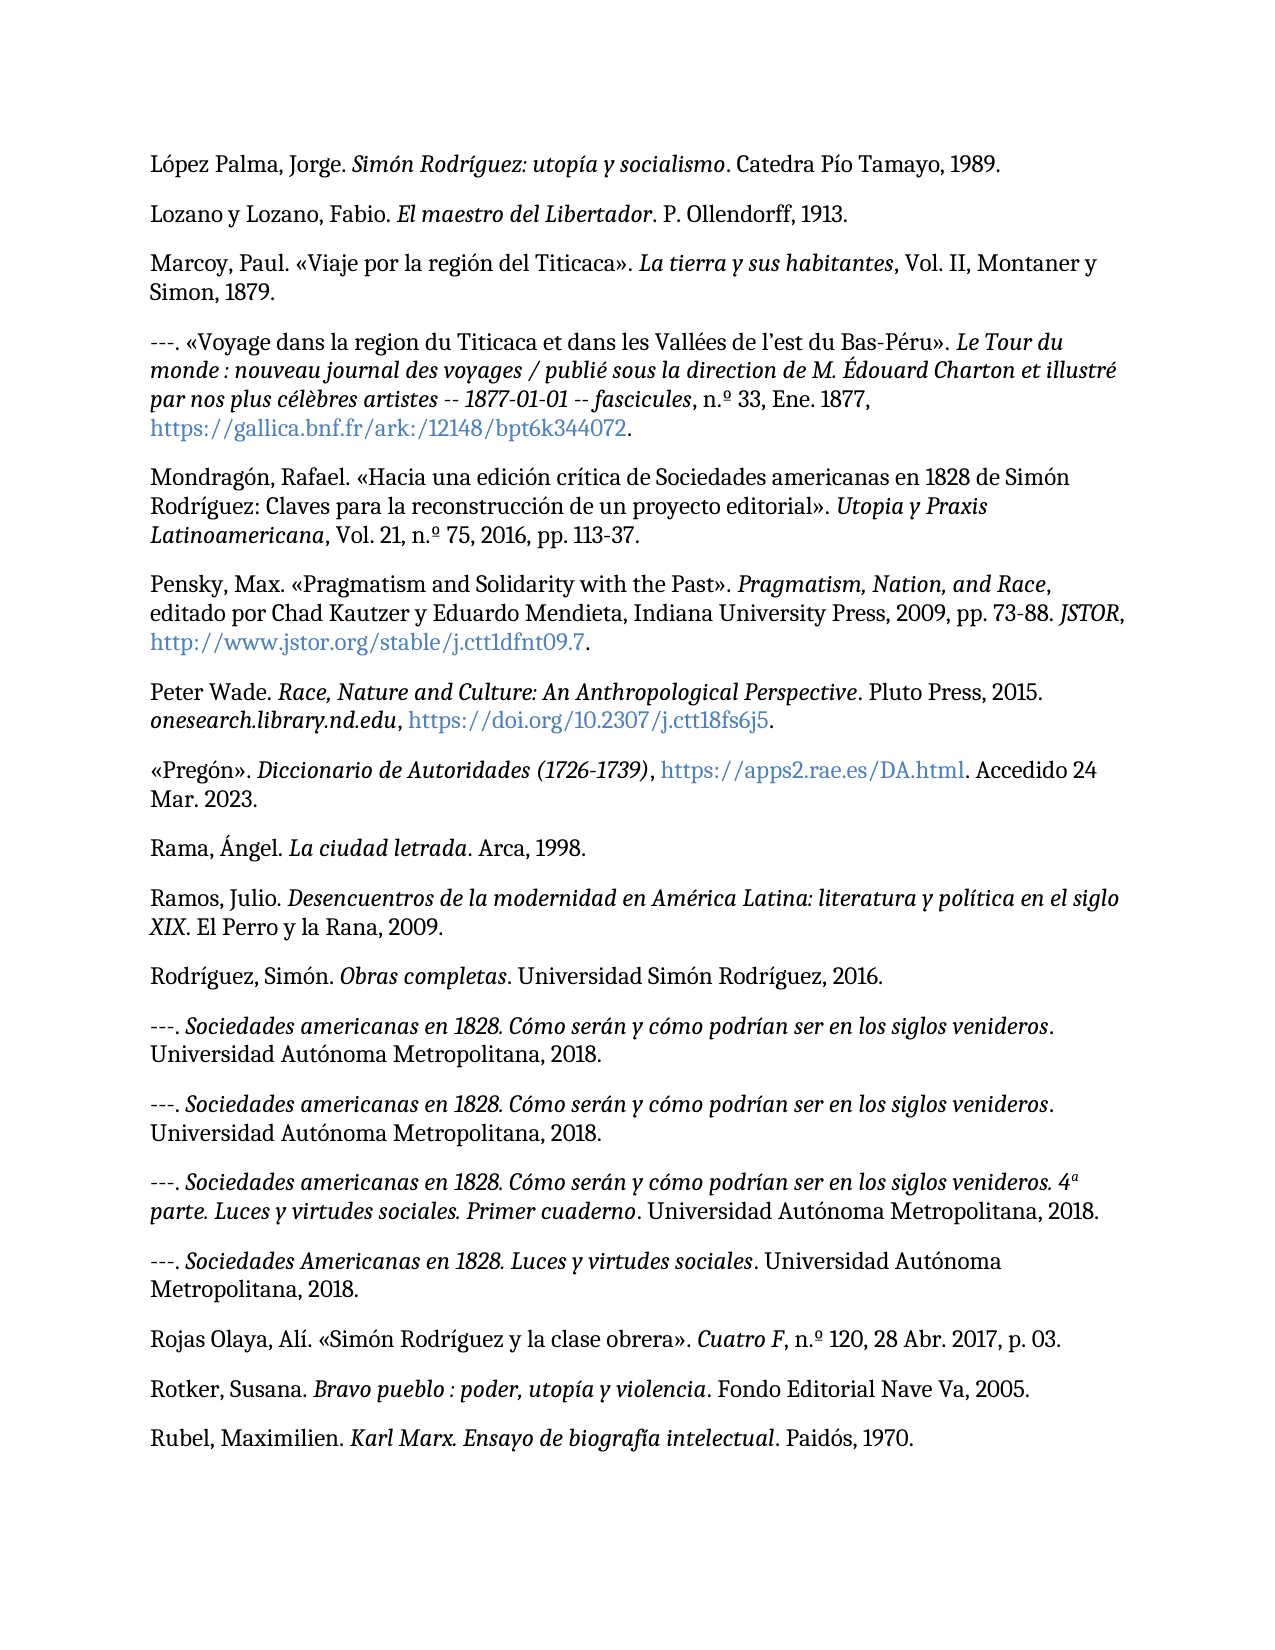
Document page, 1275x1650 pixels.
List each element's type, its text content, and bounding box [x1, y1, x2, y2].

text «Pregón». Diccionario de Autoridades (1726-1739), https://apps2.rae.es/DA.html. Accedido 24 Mar. 2023. [150, 756, 1125, 813]
text Rama, Ángel. La ciudad letrada. Arca, 1998. [150, 834, 1125, 863]
text Pensky, Max. «Pragmatism and Solidarity with the Past». Pragmatism, Nation, and Race, editado por Chad Kautzer y Eduardo Mendieta, Indiana University Press, 2009, pp. 73-88. JSTOR, http://www.jstor.org/stable/j.ctt1dfnt09.7. [150, 570, 1125, 657]
text Ramos, Julio. Desencuentros de la modernidad en América Latina: literatura y política en el siglo XIX. El Perro y la Rana, 2009. [150, 884, 1125, 941]
text Rotker, Susana. Bravo pueblo : poder, utopía y violencia. Fondo Editorial Nave Va, 2005. [150, 1374, 1125, 1403]
text ---. Sociedades americanas en 1828. Cómo serán y cómo podrían ser en los siglos venideros. Universidad Autónoma Metropolitana, 2018. [150, 1090, 1125, 1147]
text Peter Wade. Race, Nature and Culture: An Anthropological Perspective. Pluto Press, 2015. onesearch.library.nd.edu, https://doi.org/10.2307/j.ctt18fs6j5. [150, 677, 1125, 735]
text Lozano y Lozano, Fabio. El maestro del Libertador. P. Ollendorff, 1913. [150, 199, 1125, 228]
text ---. Sociedades Americanas en 1828. Luces y virtudes sociales. Universidad Autónoma Metropolitana, 2018. [150, 1247, 1125, 1304]
text Rubel, Maximilien. Karl Marx. Ensayo de biografía intelectual. Paidós, 1970. [150, 1424, 1125, 1453]
text ---. «Voyage dans la region du Titicaca et dans les Vallées de l’est du Bas-Péru». Le Tour du monde : nouveau journal des voyages / publié sous la direction de M. Édouard Charton et illustré par nos plus célèbres artistes -- 1877-01-01 -- fascicules, n.º 33, Ene. 1877, https://gallica.bnf.fr/ark:/12148/bpt6k344072. [150, 327, 1125, 442]
text ---. Sociedades americanas en 1828. Cómo serán y cómo podrían ser en los siglos venideros. Universidad Autónoma Metropolitana, 2018. [150, 1012, 1125, 1069]
text Rodríguez, Simón. Obras completas. Universidad Simón Rodríguez, 2016. [150, 962, 1125, 991]
text ---. Sociedades americanas en 1828. Cómo serán y cómo podrían ser en los siglos venideros. 4a parte. Luces y virtudes sociales. Primer cuaderno. Universidad Autónoma Metropolitana, 2018. [150, 1168, 1125, 1226]
text López Palma, Jorge. Simón Rodríguez: utopía y socialismo. Catedra Pío Tamayo, 1989. [150, 150, 1125, 179]
text Marcoy, Paul. «Viaje por la región del Titicaca». La tierra y sus habitantes, Vol. II, Montaner y Simon, 1879. [150, 249, 1125, 307]
text Rojas Olaya, Alí. «Simón Rodríguez y la clase obrera». Cuatro F, n.º 120, 28 Abr. 2017, p. 03. [150, 1325, 1125, 1354]
text Mondragón, Rafael. «Hacia una edición crítica de Sociedades americanas en 1828 de Simón Rodríguez: Claves para la reconstrucción de un proyecto editorial». Utopia y Praxis Latinoamericana, Vol. 21, n.º 75, 2016, pp. 113-37. [150, 463, 1125, 549]
